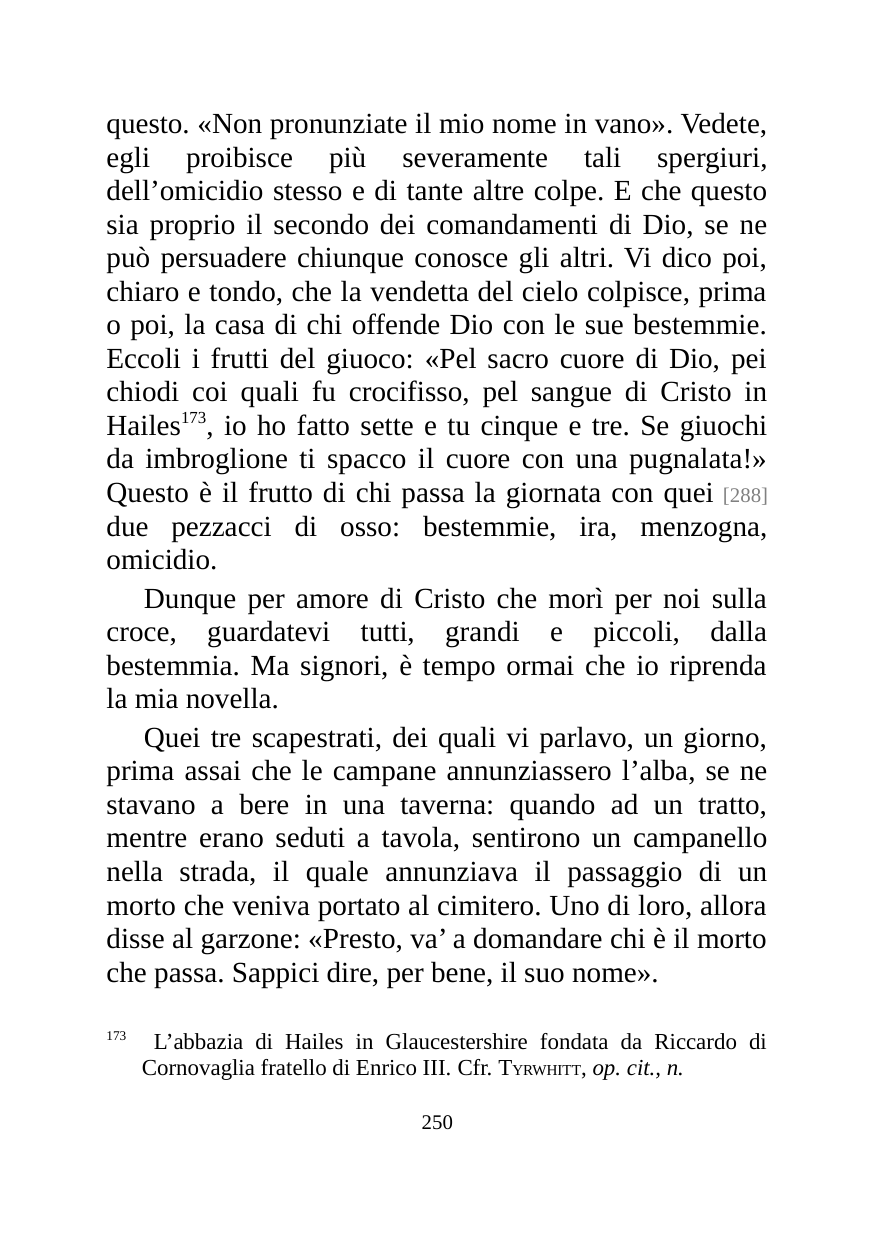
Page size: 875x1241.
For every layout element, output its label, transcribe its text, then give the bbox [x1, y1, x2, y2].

text questo. «Non pronunziate il mio nome in vano». Vedete, egli proibisce più severamente tali spergiuri, dell’omicidio stesso e di tante altre colpe. E che questo sia proprio il secondo dei comandamenti di Dio, se ne può persuadere chiunque conosce gli altri. Vi dico poi, chiaro e tondo, che la vendetta del cielo colpisce, prima o poi, la casa di chi offende Dio con le sue bestemmie. Eccoli i frutti del giuoco: «Pel sacro cuore di Dio, pei chiodi coi quali fu crocifisso, pel sangue di Cristo in Hailes, io ho fatto sette e tu cinque e tre. Se giuochi da imbroglione ti spacco il cuore con una pugnalata!» Questo è il frutto di chi passa la giornata con quei [288] due pezzacci di osso: bestemmie, ira, menzogna, omicidio. [106, 106, 768, 576]
text Quei tre scapestrati, dei quali vi parlavo, un giorno, prima assai che le campane annunziassero l’alba, se ne stavano a bere in una taverna: quando ad un tratto, mentre erano seduti a tavola, sentirono un campanello nella strada, il quale annunziava il passaggio di un morto che veniva portato al cimitero. Uno di loro, allora disse al garzone: «Presto, va’ a domandare chi è il morto che passa. Sappici dire, per bene, il suo nome». [106, 720, 768, 988]
text Dunque per amore di Cristo che morì per noi sulla croce, guardatevi tutti, grandi e piccoli, dalla bestemmia. Ma signori, è tempo ormai che io riprenda la mia novella. [106, 581, 768, 715]
text L’abbazia di Hailes in Glaucestershire fondata da Riccardo di Cornovaglia fratello di Enrico III. Cfr. Tyrwhitt, op. cit., n. [106, 1028, 768, 1080]
